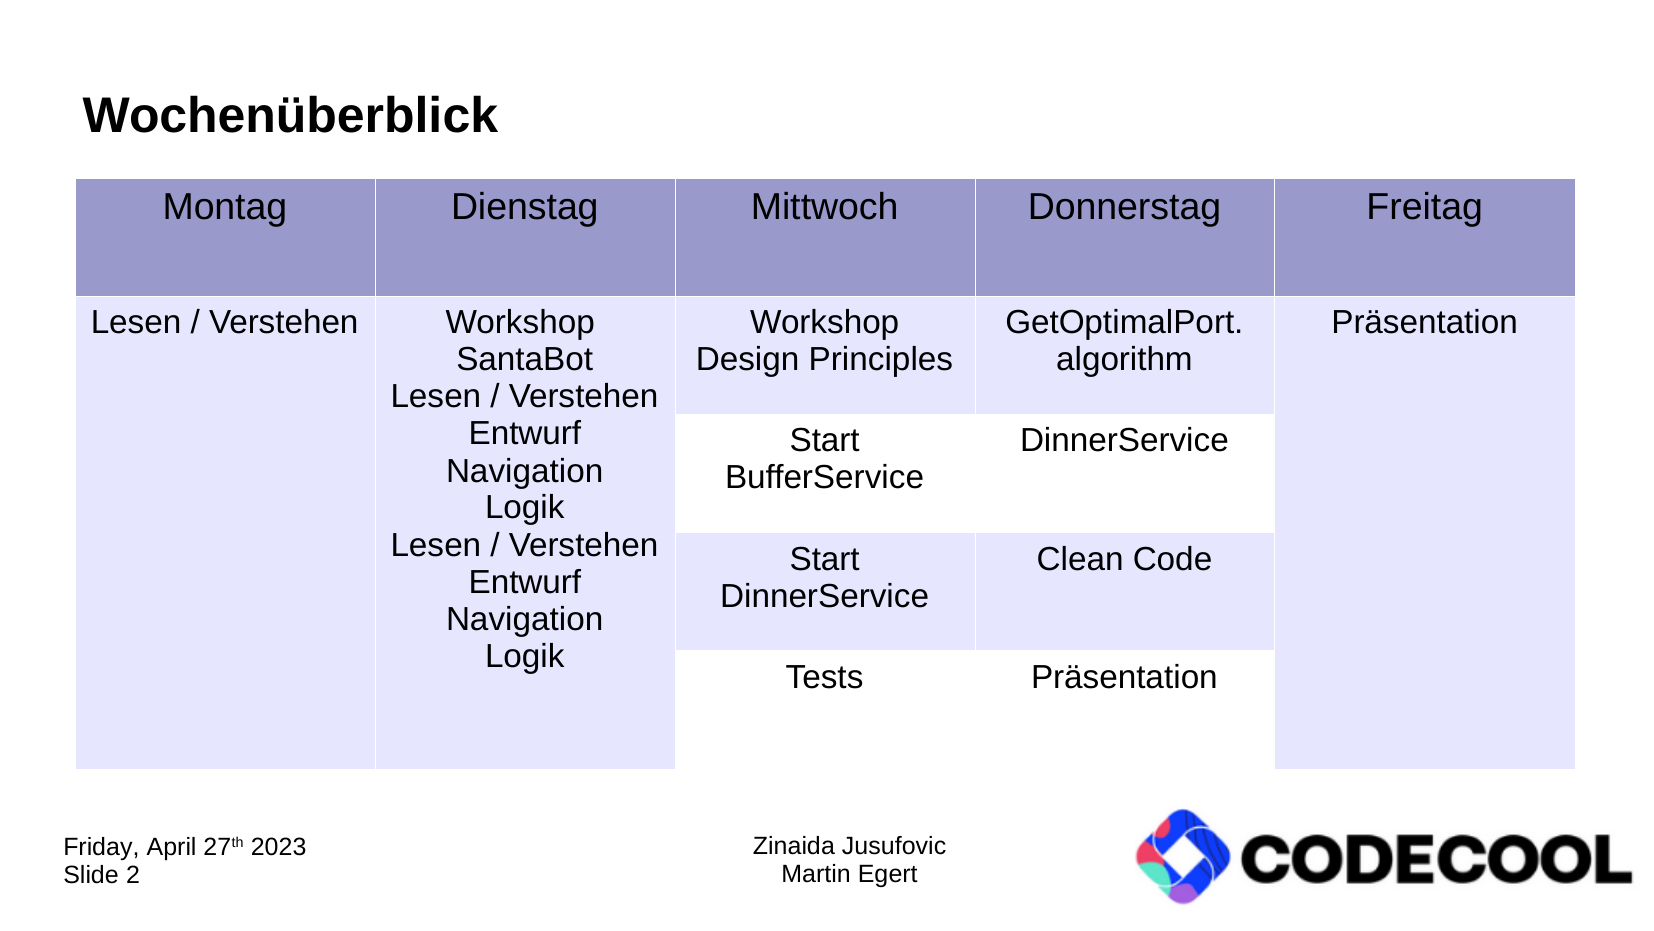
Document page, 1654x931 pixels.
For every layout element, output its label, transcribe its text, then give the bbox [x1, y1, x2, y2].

picture [1134, 783, 1654, 931]
table_cell Präsentation [1275, 297, 1575, 769]
table_header Freitag [1275, 179, 1575, 296]
title Wochenüberblick [82, 37, 1571, 178]
table_cell Start BufferService [676, 415, 975, 532]
text_box Friday, April 27th 2023 Slide <number> [63, 833, 497, 890]
table_cell Start DinnerService [676, 533, 975, 650]
table_cell Tests [676, 651, 975, 769]
table_header Donnerstag [976, 179, 1274, 296]
table_cell GetOptimalPort. algorithm [976, 297, 1274, 414]
table_cell Lesen / Verstehen [76, 297, 375, 769]
table_cell DinnerService [976, 415, 1274, 532]
text_box Zinaida Jusufovic Martin Egert [497, 817, 1203, 902]
table_header Mittwoch [676, 179, 975, 296]
table_cell Workshop SantaBot Lesen / Verstehen Entwurf Navigation Logik [376, 297, 675, 769]
table_cell Clean Code [976, 533, 1274, 650]
table_cell Präsentation [976, 651, 1274, 769]
table_header Dienstag [376, 179, 675, 296]
table_header Montag [76, 179, 375, 296]
table_cell Workshop Design Principles [676, 297, 975, 414]
